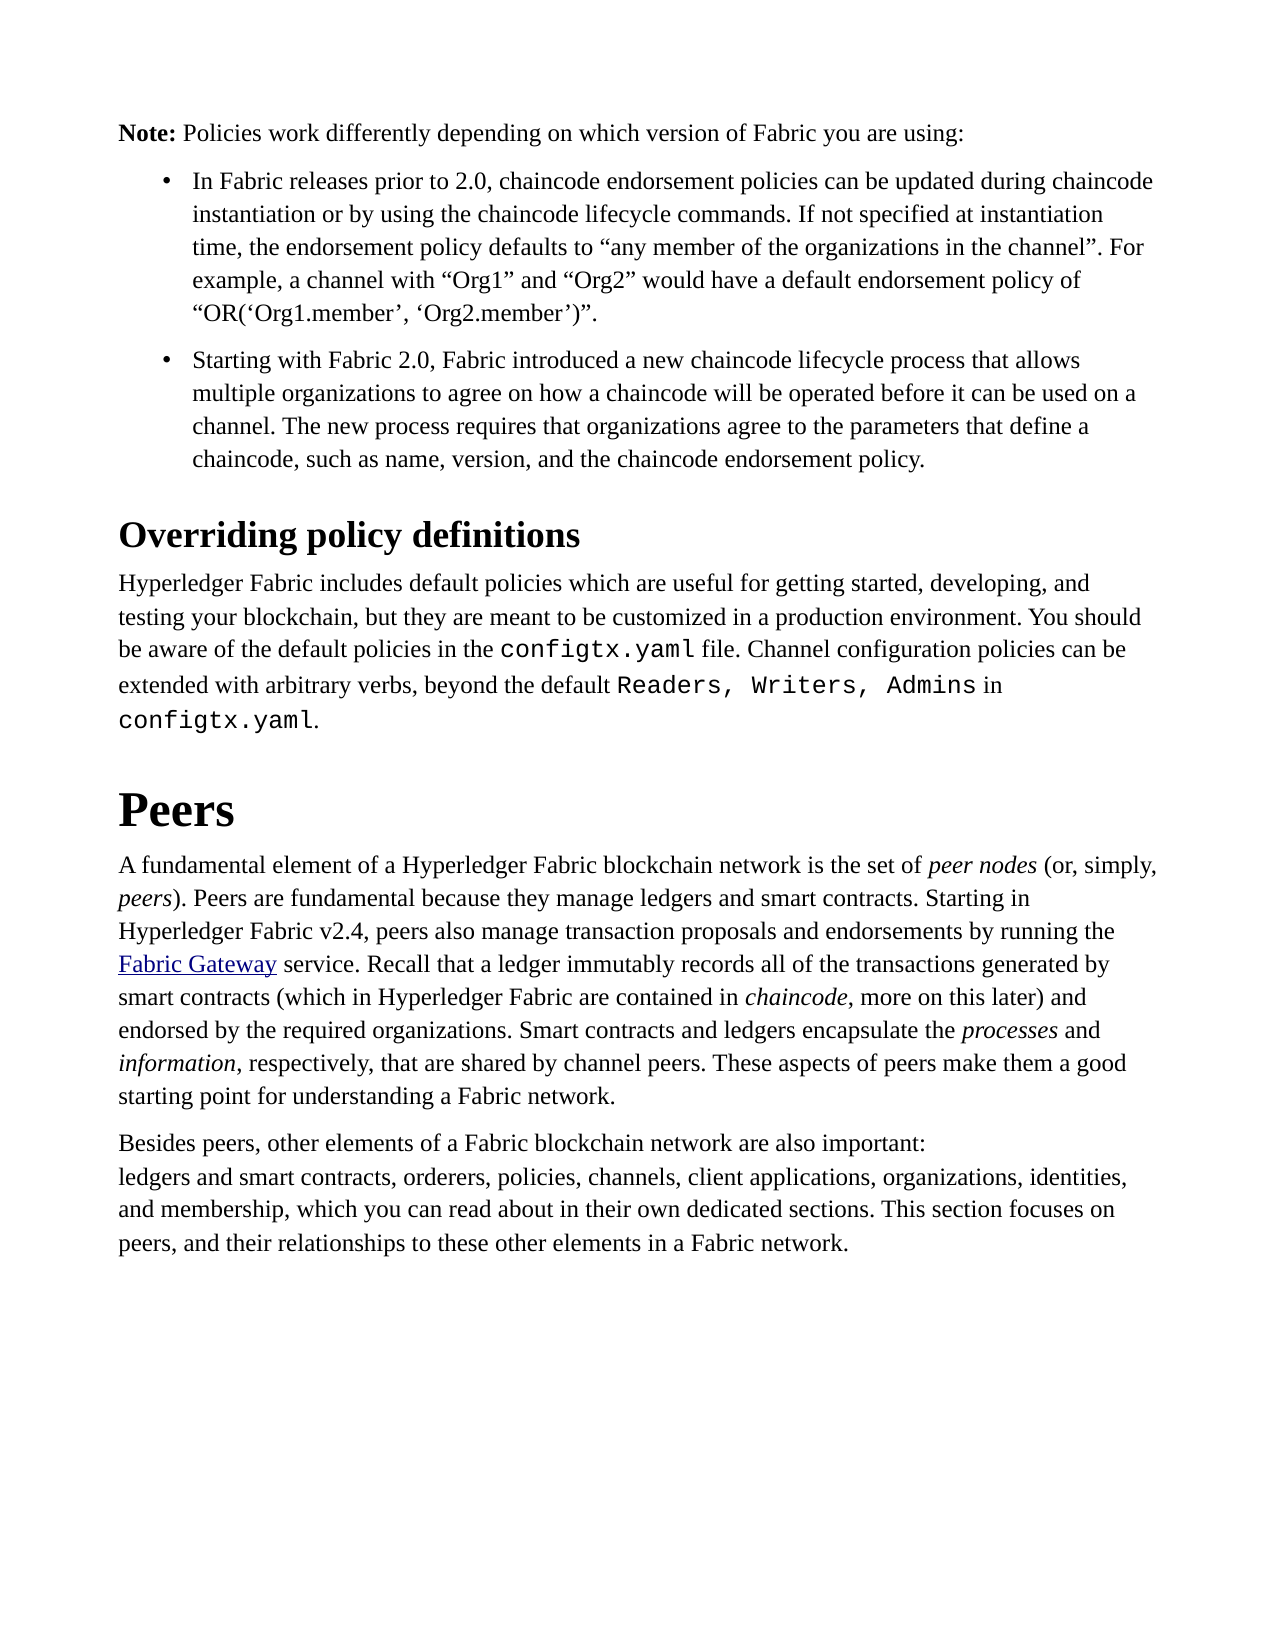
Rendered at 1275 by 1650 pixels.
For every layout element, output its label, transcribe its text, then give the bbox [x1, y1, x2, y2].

list In Fabric releases prior to 2.0, chaincode endorsement policies can be updated during chaincode instantiation or by using the chaincode lifecycle commands. If not specified at instantiation time, the endorsement policy defaults to “any member of the organizations in the channel”. For example, a channel with “Org1” and “Org2” would have a default endorsement policy of “OR(‘Org1.member’, ‘Org2.member’)”. [162, 166, 1157, 327]
subtitle Peers [118, 780, 1157, 837]
text Note: Policies work differently depending on which version of Fabric you are using: [118, 118, 1157, 147]
text A fundamental element of a Hyperledger Fabric blockchain network is the set of peer nodes (or, simply, peers). Peers are fundamental because they manage ledgers and smart contracts. Starting in Hyperledger Fabric v2.4, peers also manage transaction proposals and endorsements by running the Fabric Gateway service. Recall that a ledger immutably records all of the transactions generated by smart contracts (which in Hyperledger Fabric are contained in chaincode, more on this later) and endorsed by the required organizations. Smart contracts and ledgers encapsulate the processes and information, respectively, that are shared by channel peers. These aspects of peers make them a good starting point for understanding a Fabric network. [118, 850, 1157, 1110]
subtitle Overriding policy definitions [118, 513, 1157, 556]
text Besides peers, other elements of a Fabric blockchain network are also important: ledgers and smart contracts, orderers, policies, channels, client applications, organizations, identities, and membership, which you can read about in their own dedicated sections. This section focuses on peers, and their relationships to these other elements in a Fabric network. [118, 1128, 1157, 1256]
text Hyperledger Fabric includes default policies which are useful for getting started, developing, and testing your blockchain, but they are meant to be customized in a production environment. You should be aware of the default policies in the configtx.yaml file. Channel configuration policies can be extended with arbitrary verbs, beyond the default Readers, Writers, Admins in configtx.yaml. [118, 568, 1157, 736]
list Starting with Fabric 2.0, Fabric introduced a new chaincode lifecycle process that allows multiple organizations to agree on how a chaincode will be operated before it can be used on a channel. The new process requires that organizations agree to the parameters that define a chaincode, such as name, version, and the chaincode endorsement policy. [162, 345, 1157, 473]
